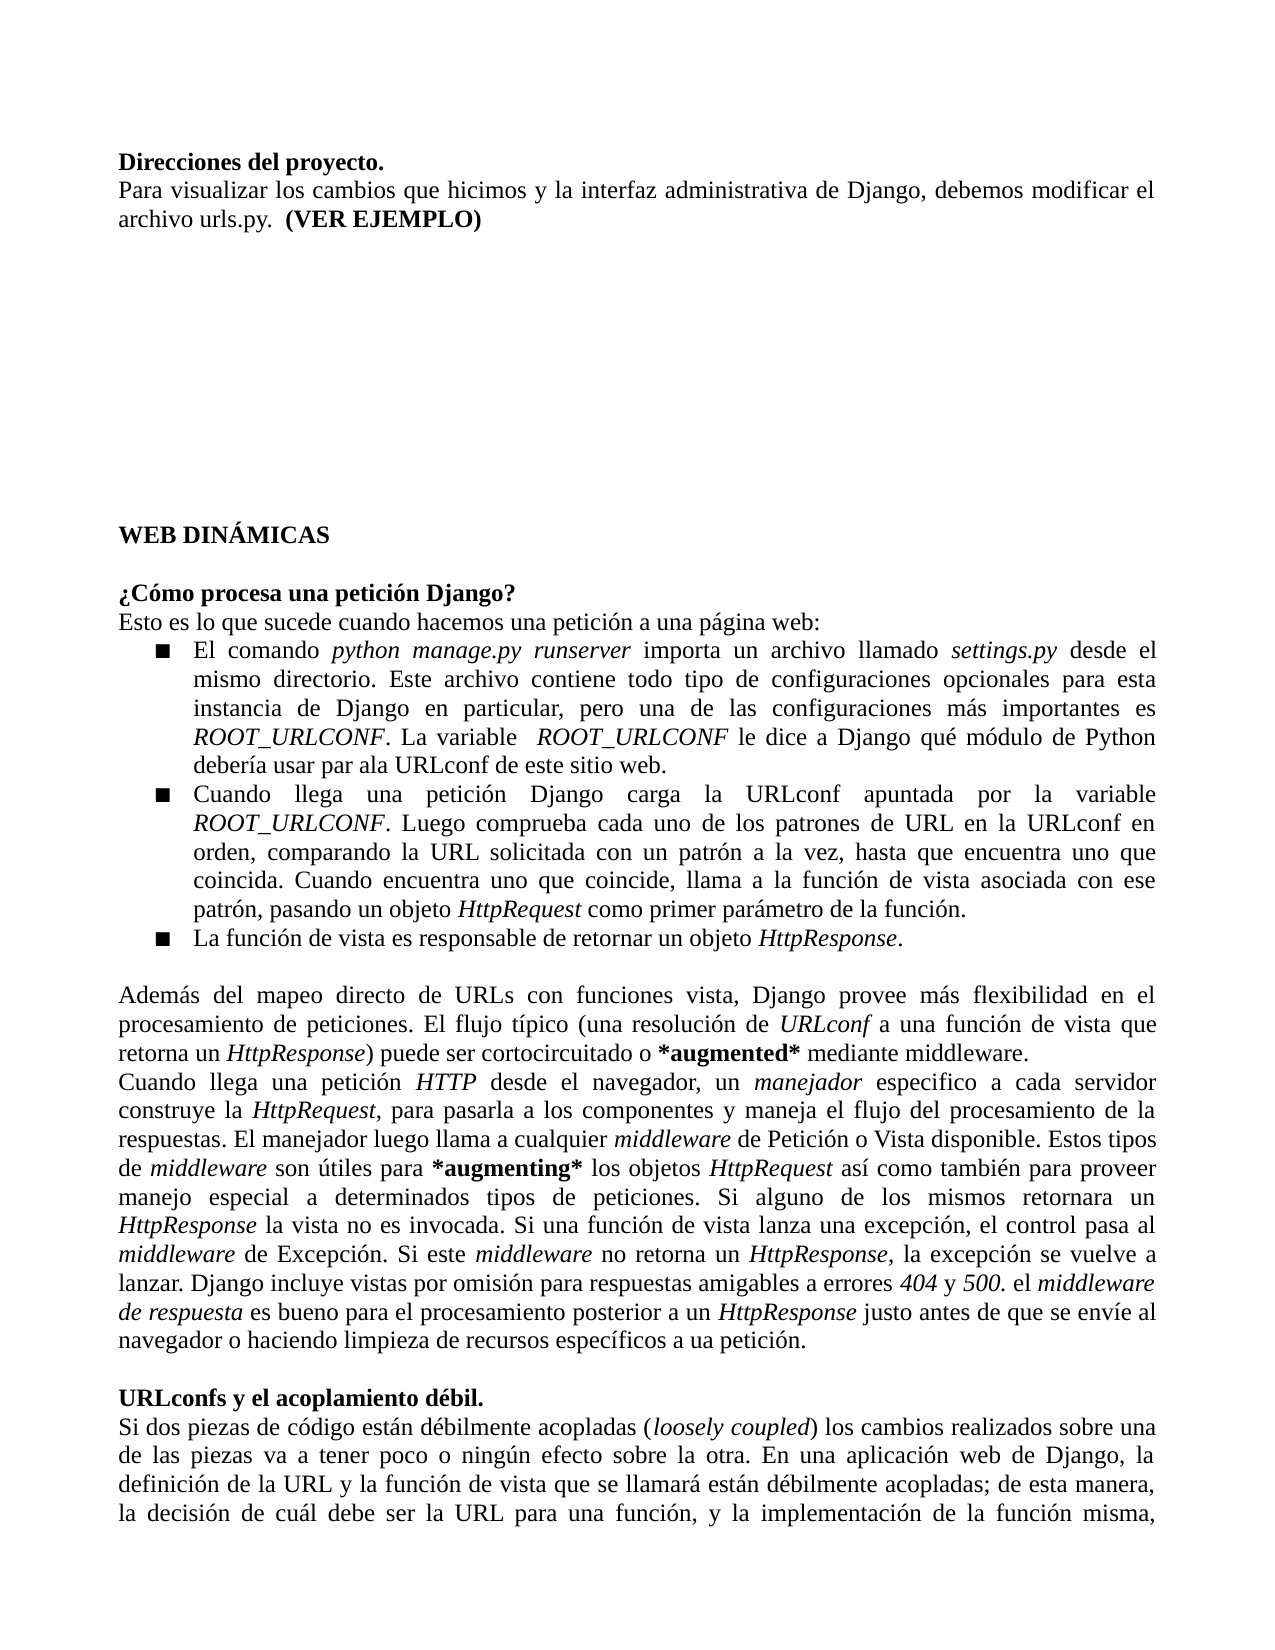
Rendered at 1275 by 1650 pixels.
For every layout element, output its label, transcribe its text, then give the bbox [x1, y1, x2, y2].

text URLconfs y el acoplamiento débil. [118, 1383, 1157, 1412]
list La función de vista es responsable de retornar un objeto HttpResponse. [156, 923, 1157, 952]
text Esto es lo que sucede cuando hacemos una petición a una página web: [118, 607, 1157, 636]
text Para visualizar los cambios que hicimos y la interfaz administrativa de Django, debemos modificar el archivo urls.py. (VER EJEMPLO) [118, 176, 1157, 233]
text Además del mapeo directo de URLs con funciones vista, Django provee más flexibilidad en el procesamiento de peticiones. El flujo típico (una resolución de URLconf a una función de vista que retorna un HttpResponse) puede ser cortocircuitado o *augmented* mediante middleware. [118, 981, 1157, 1067]
text ¿Cómo procesa una petición Django? [118, 578, 1157, 607]
text Direcciones del proyecto. [118, 147, 1157, 176]
text Si dos piezas de código están débilmente acopladas (loosely coupled) los cambios realizados sobre una de las piezas va a tener poco o ningún efecto sobre la otra. En una aplicación web de Django, la definición de la URL y la función de vista que se llamará están débilmente acopladas; de esta manera, la decisión de cuál debe ser la URL para una función, y la implementación de la función misma, [118, 1412, 1157, 1527]
list Cuando llega una petición Django carga la URLconf apuntada por la variable ROOT_URLCONF. Luego comprueba cada uno de los patrones de URL en la URLconf en orden, comparando la URL solicitada con un patrón a la vez, hasta que encuentra uno que coincida. Cuando encuentra uno que coincide, llama a la función de vista asociada con ese patrón, pasando un objeto HttpRequest como primer parámetro de la función. [156, 779, 1157, 923]
list El comando python manage.py runserver importa un archivo llamado settings.py desde el mismo directorio. Este archivo contiene todo tipo de configuraciones opcionales para esta instancia de Django en particular, pero una de las configuraciones más importantes es ROOT_URLCONF. La variable ROOT_URLCONF le dice a Django qué módulo de Python debería usar par ala URLconf de este sitio web. [156, 636, 1157, 779]
text Cuando llega una petición HTTP desde el navegador, un manejador especifico a cada servidor construye la HttpRequest, para pasarla a los componentes y maneja el flujo del procesamiento de la respuestas. El manejador luego llama a cualquier middleware de Petición o Vista disponible. Estos tipos de middleware son útiles para *augmenting* los objetos HttpRequest así como también para proveer manejo especial a determinados tipos de peticiones. Si alguno de los mismos retornara un HttpResponse la vista no es invocada. Si una función de vista lanza una excepción, el control pasa al middleware de Excepción. Si este middleware no retorna un HttpResponse, la excepción se vuelve a lanzar. Django incluye vistas por omisión para respuestas amigables a errores 404 y 500. el middleware de respuesta es bueno para el procesamiento posterior a un HttpResponse justo antes de que se envíe al navegador o haciendo limpieza de recursos específicos a ua petición. [118, 1067, 1157, 1354]
text WEB DINÁMICAS [118, 521, 1157, 549]
